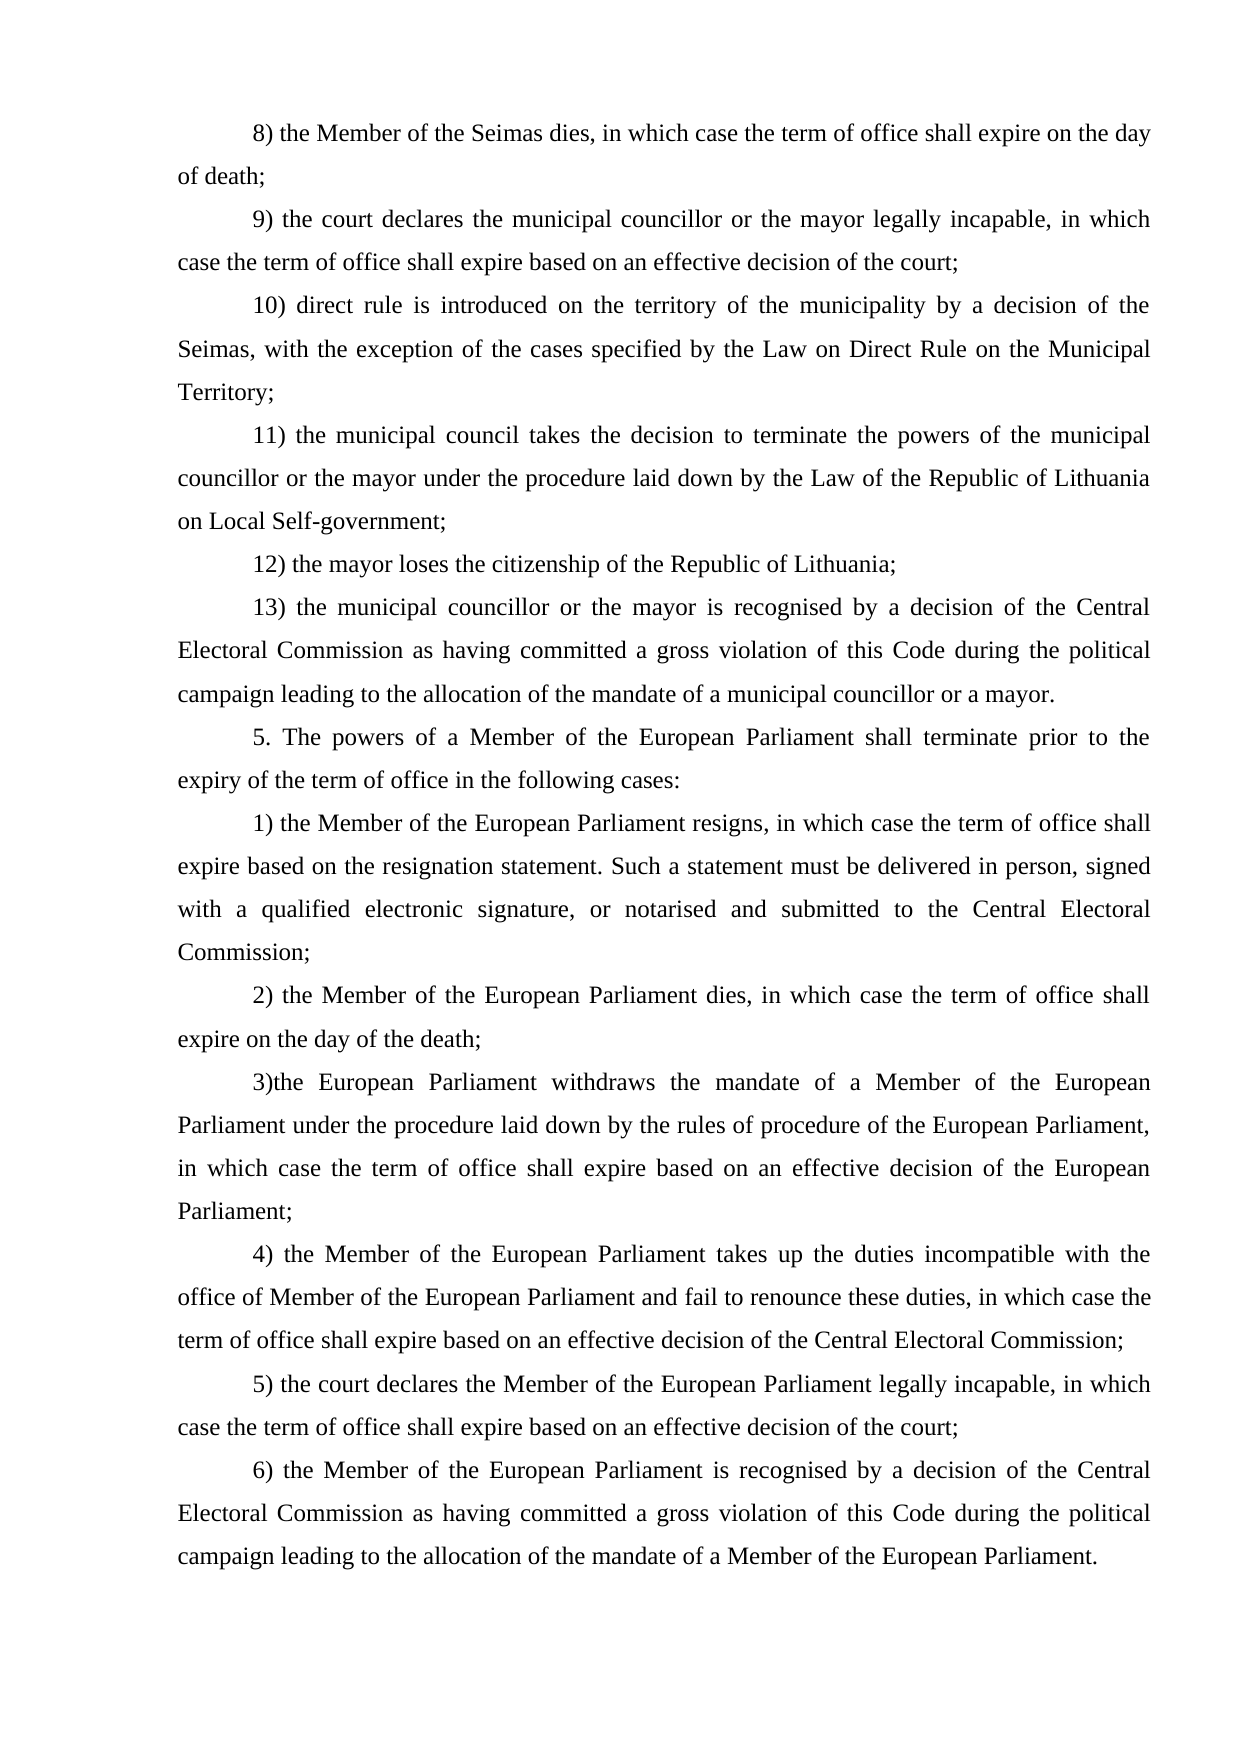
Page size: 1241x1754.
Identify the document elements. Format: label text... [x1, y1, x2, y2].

text 9) the court declares the municipal councillor or the mayor legally incapable, in which case the term of office shall expire based on an effective decision of the court; [177, 204, 1152, 276]
text 11) the municipal council takes the decision to terminate the powers of the municipal councillor or the mayor under the procedure laid down by the Law of the Republic of Lithuania on Local Self-government; [177, 420, 1152, 535]
text 3)the European Parliament withdraws the mandate of a Member of the European Parliament under the procedure laid down by the rules of procedure of the European Parliament, in which case the term of office shall expire based on an effective decision of the European Parliament; [177, 1067, 1152, 1225]
text 5) the court declares the Member of the European Parliament legally incapable, in which case the term of office shall expire based on an effective decision of the court; [177, 1369, 1152, 1441]
text 5. The powers of a Member of the European Parliament shall terminate prior to the expiry of the term of office in the following cases: [177, 722, 1152, 794]
text 6) the Member of the European Parliament is recognised by a decision of the Central Electoral Commission as having committed a gross violation of this Code during the political campaign leading to the allocation of the mandate of a Member of the European Parliament. [177, 1455, 1152, 1570]
text 13) the municipal councillor or the mayor is recognised by a decision of the Central Electoral Commission as having committed a gross violation of this Code during the political campaign leading to the allocation of the mandate of a municipal councillor or a mayor. [177, 592, 1152, 707]
text 1) the Member of the European Parliament resigns, in which case the term of office shall expire based on the resignation statement. Such a statement must be delivered in person, signed with a qualified electronic signature, or notarised and submitted to the Central Electoral Commission; [177, 808, 1152, 966]
text 4) the Member of the European Parliament takes up the duties incompatible with the office of Member of the European Parliament and fail to renounce these duties, in which case the term of office shall expire based on an effective decision of the Central Electoral Commission; [177, 1239, 1152, 1354]
text 2) the Member of the European Parliament dies, in which case the term of office shall expire on the day of the death; [177, 981, 1152, 1052]
text 12) the mayor loses the citizenship of the Republic of Lithuania; [177, 549, 1152, 578]
text 8) the Member of the Seimas dies, in which case the term of office shall expire on the day of death; [177, 118, 1152, 190]
text 10) direct rule is introduced on the territory of the municipality by a decision of the Seimas, with the exception of the cases specified by the Law on Direct Rule on the Municipal Territory; [177, 291, 1152, 406]
